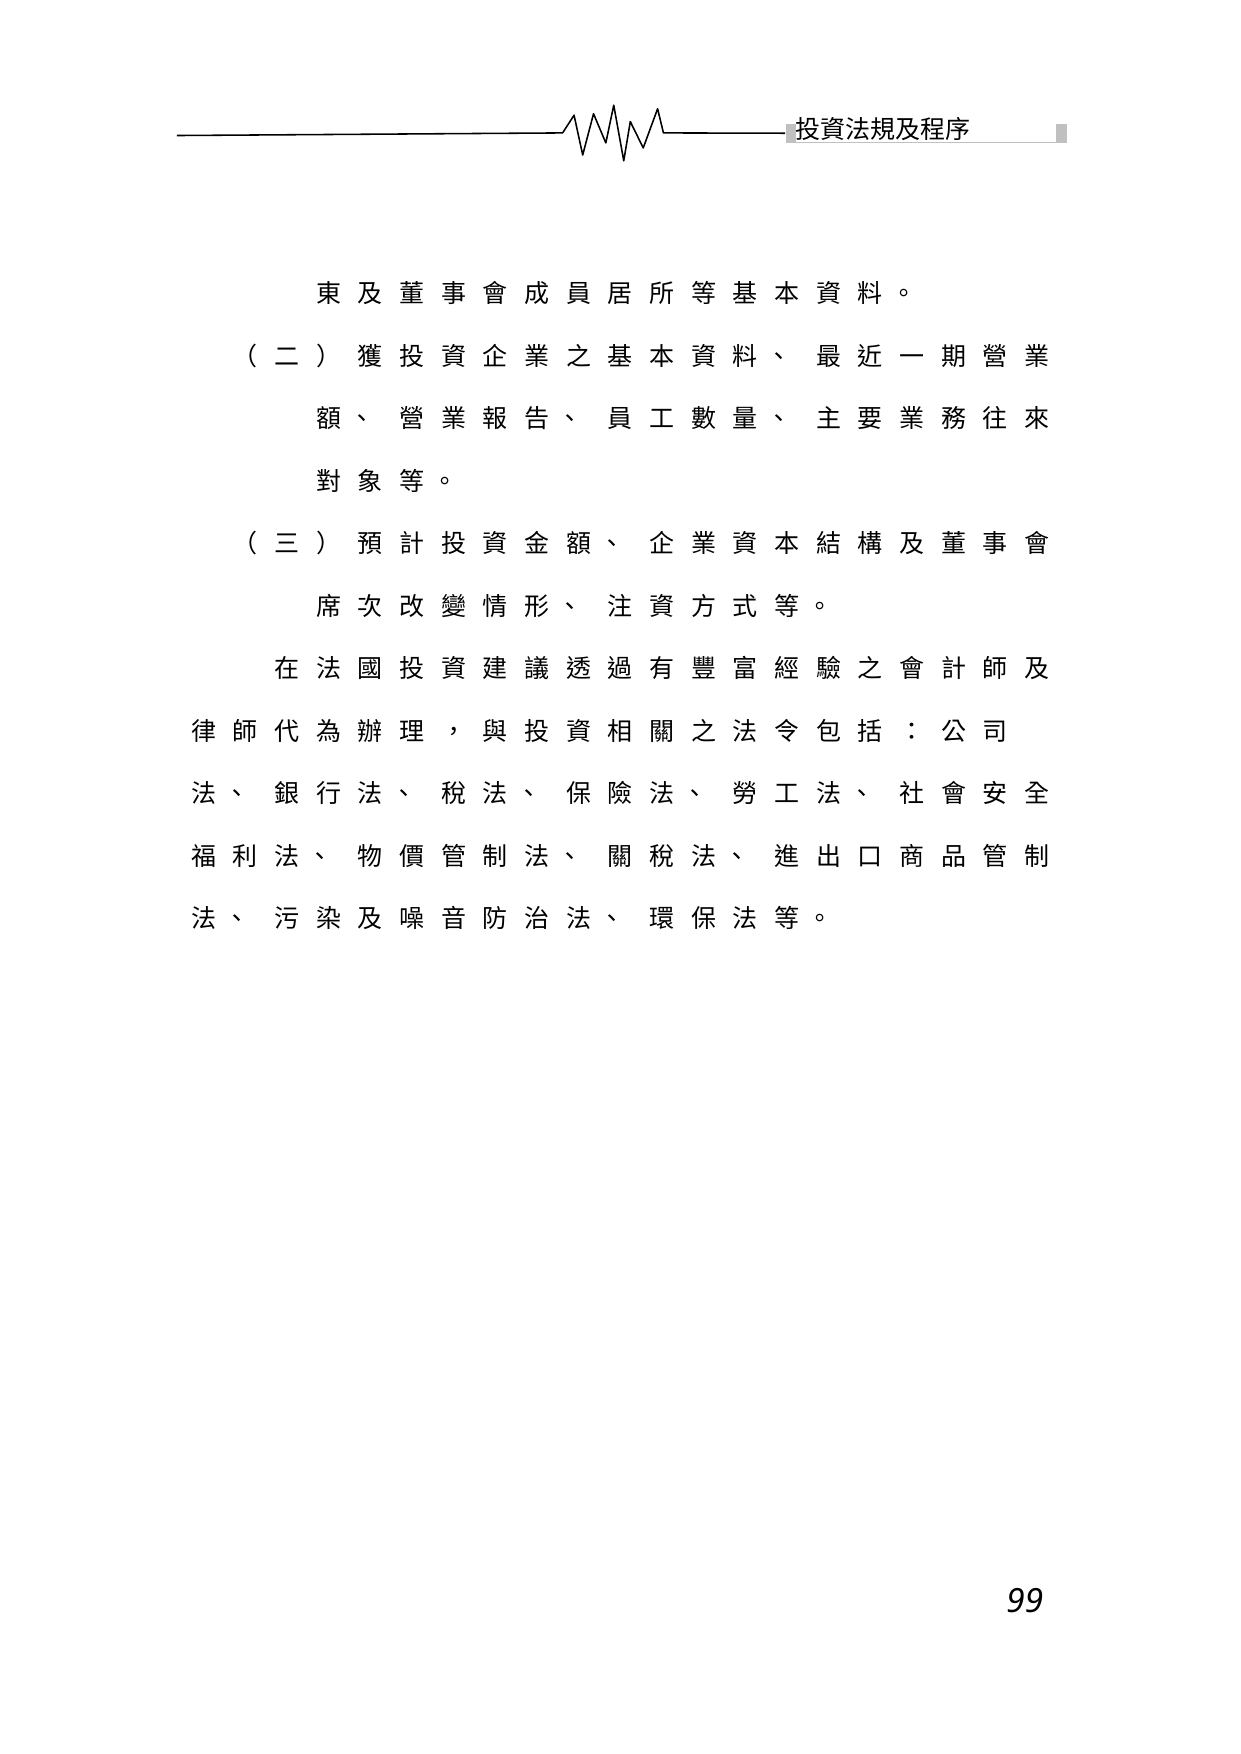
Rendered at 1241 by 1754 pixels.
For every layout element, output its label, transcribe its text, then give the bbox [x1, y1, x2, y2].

text 東及董事會成員居所等基本資料。 [207, 250, 1058, 313]
text （二）獲投資企業之基本資料、最近一期營業額、營業報告、員工數量、主要業務往來對象等。 [207, 313, 1058, 500]
text 在法國投資建議透過有豐富經驗之會計師及律師代為辦理，與投資相關之法令包括：公司法、銀行法、稅法、保險法、勞工法、社會安全福利法、物價管制法、關稅法、進出口商品管制法、污染及噪音防治法、環保法等。 [183, 625, 1058, 938]
text （三）預計投資金額、企業資本結構及董事會席次改變情形、注資方式等。 [207, 500, 1058, 625]
